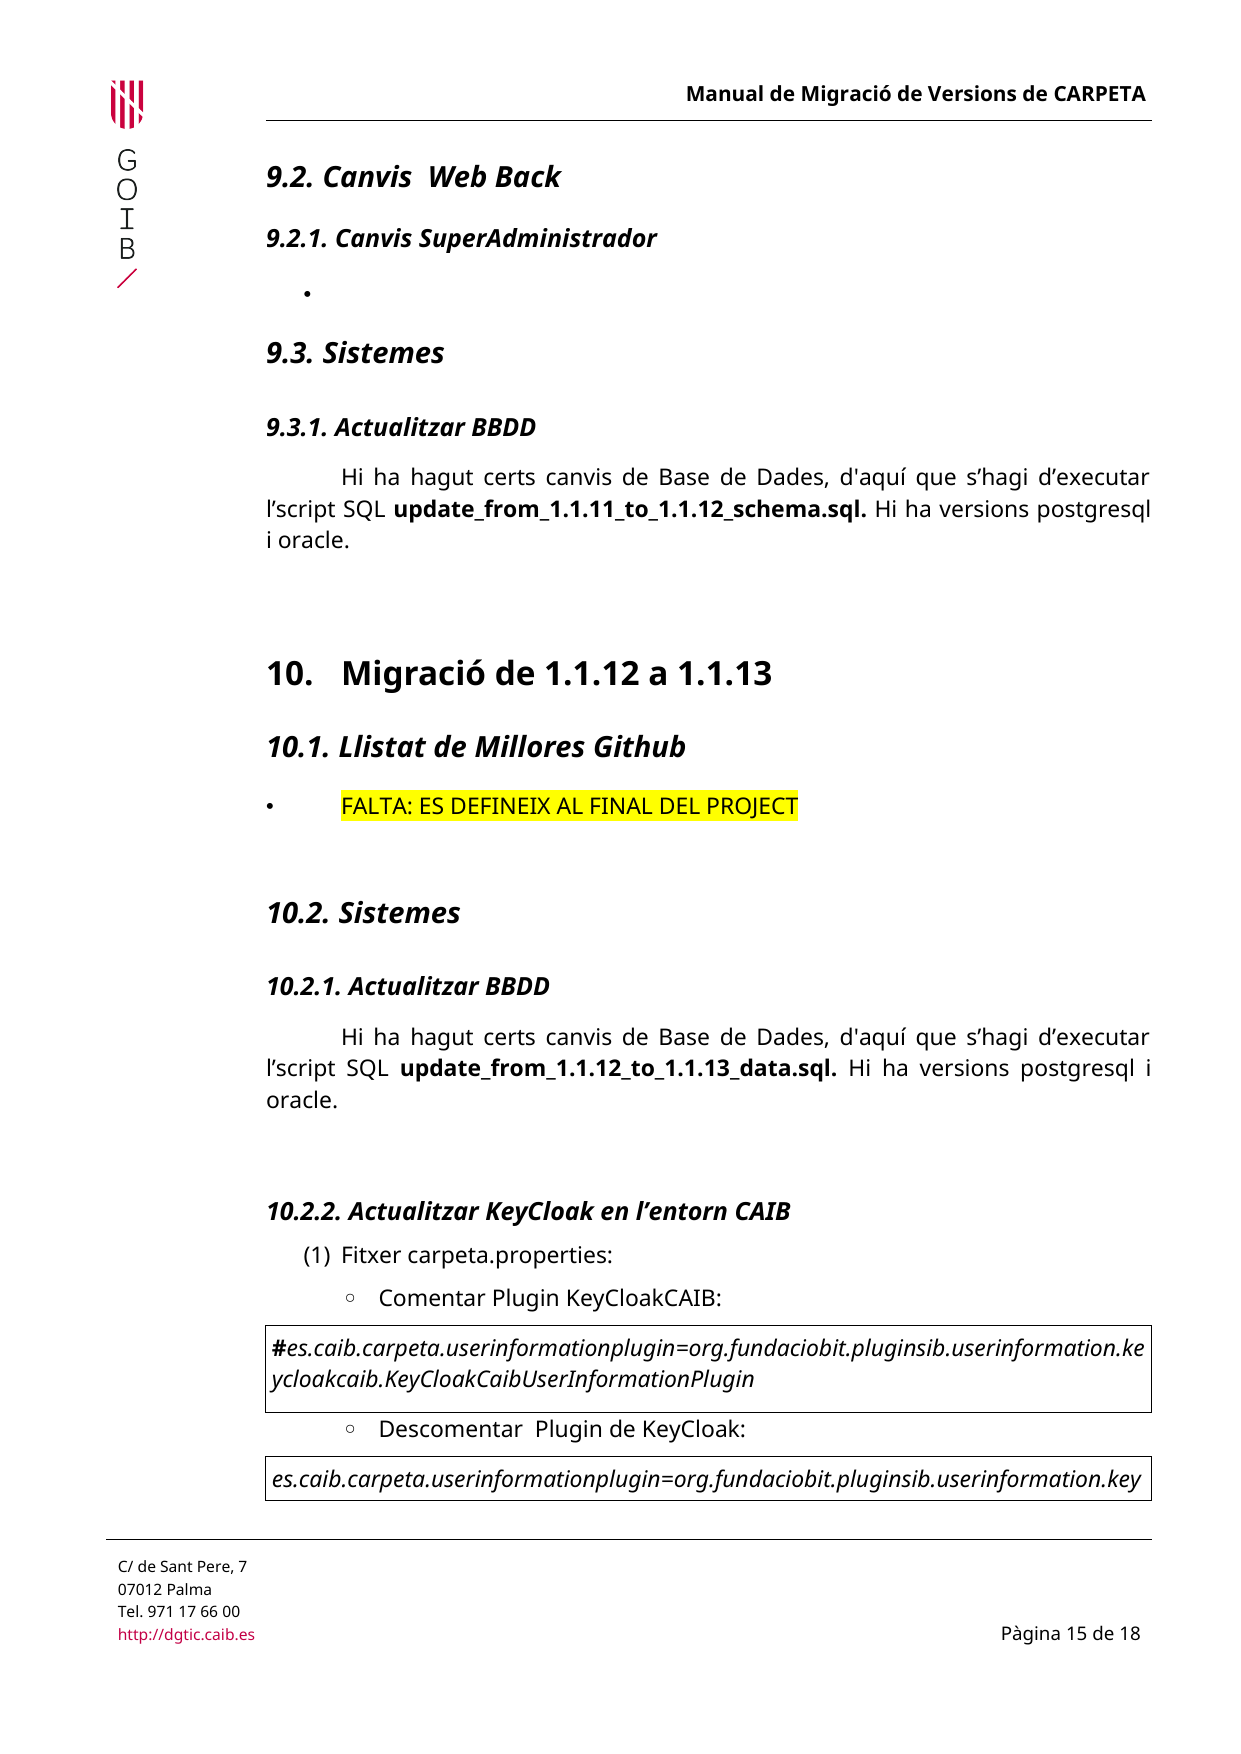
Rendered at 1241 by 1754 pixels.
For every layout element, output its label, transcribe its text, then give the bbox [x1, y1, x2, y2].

subtitle Canvis Web Back [266, 156, 1152, 196]
picture [82, 57, 172, 319]
list Descomentar Plugin de KeyCloak: [341, 1413, 1152, 1444]
subtitle Sistemes [266, 893, 1152, 932]
subtitle Llistat de Millores Github [266, 726, 1152, 766]
subtitle Actualitzar BBDD [266, 969, 1152, 1003]
list Hi ha hagut certs canvis de Base de Dades, d'aquí que s’hagi d’executar l’script SQL update_from_1.1.12_to_1.1.13_data.sql. Hi ha versions postgresql i oracle. [266, 1021, 1152, 1115]
subtitle Actualitzar BBDD [266, 409, 1152, 443]
subtitle Migració de 1.1.12 a 1.1.13 [266, 649, 1152, 695]
table_header #es.caib.carpeta.userinformationplugin=org.fundaciobit.pluginsib.userinformation.keycloakcaib.KeyCloakCaibUserInformationPlugin [266, 1326, 1151, 1412]
subtitle Actualitzar KeyCloak en l’entorn CAIB [266, 1193, 1152, 1227]
list FALTA: ES DEFINEIX AL FINAL DEL PROJECT [266, 790, 1152, 821]
table_header es.caib.carpeta.userinformationplugin=org.fundaciobit.pluginsib.userinformation.key [266, 1457, 1151, 1500]
list Hi ha hagut certs canvis de Base de Dades, d'aquí que s’hagi d’executar l’script SQL update_from_1.1.11_to_1.1.12_schema.sql. Hi ha versions postgresql i oracle. [266, 461, 1152, 555]
list Fitxer carpeta.properties: [303, 1239, 1152, 1270]
list Comentar Plugin KeyCloakCAIB: [341, 1282, 1152, 1313]
subtitle Sistemes [266, 333, 1152, 372]
subtitle Canvis SuperAdministrador [266, 220, 1152, 254]
